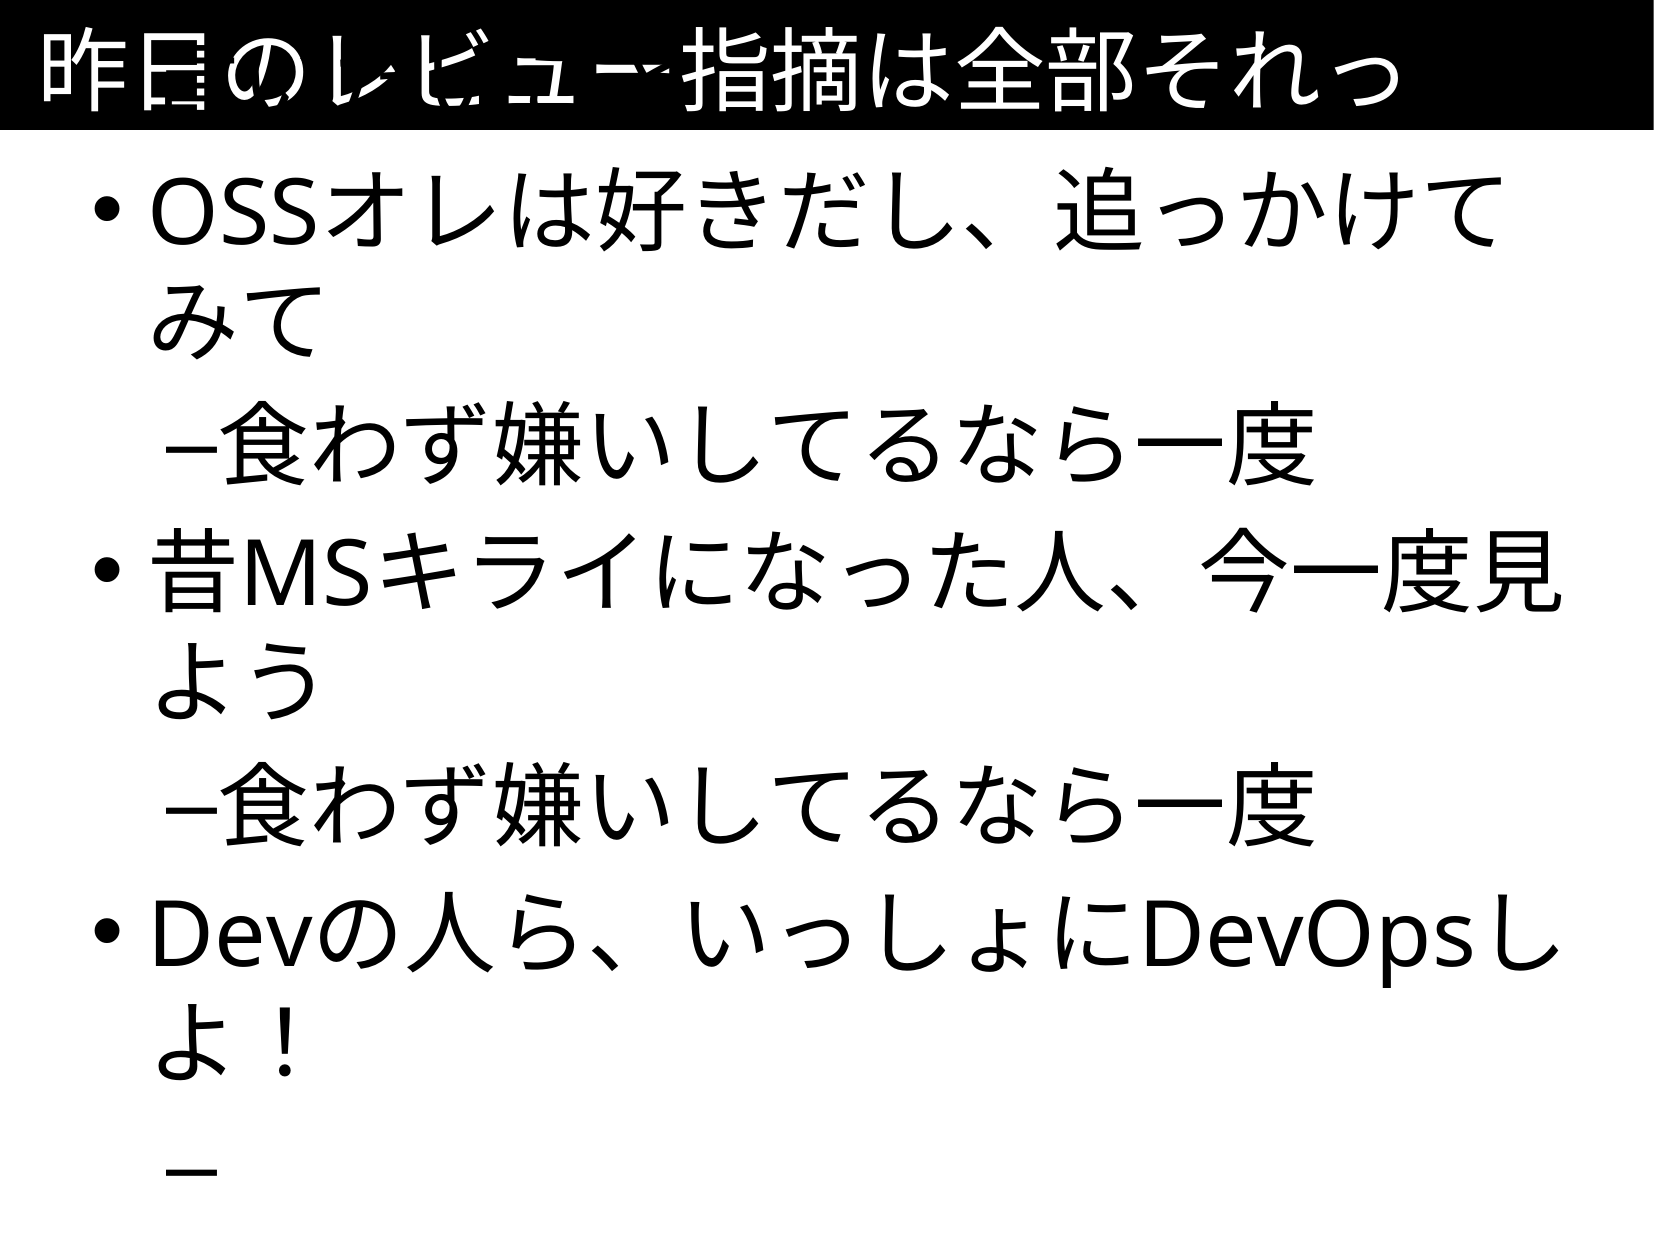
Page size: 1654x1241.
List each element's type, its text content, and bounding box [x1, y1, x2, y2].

title 昨日のレビュー指摘は全部それっ [22, 2, 1653, 133]
list 言いたいこと OSSオレは好きだし、追っかけてみて 食わず嫌いしてるなら一度 昔MSキライになった人、今一度見よう 食わず嫌いしてるなら一度 Devの人ら、いっしょにDevOpsしよ！ [76, 141, 1589, 1104]
